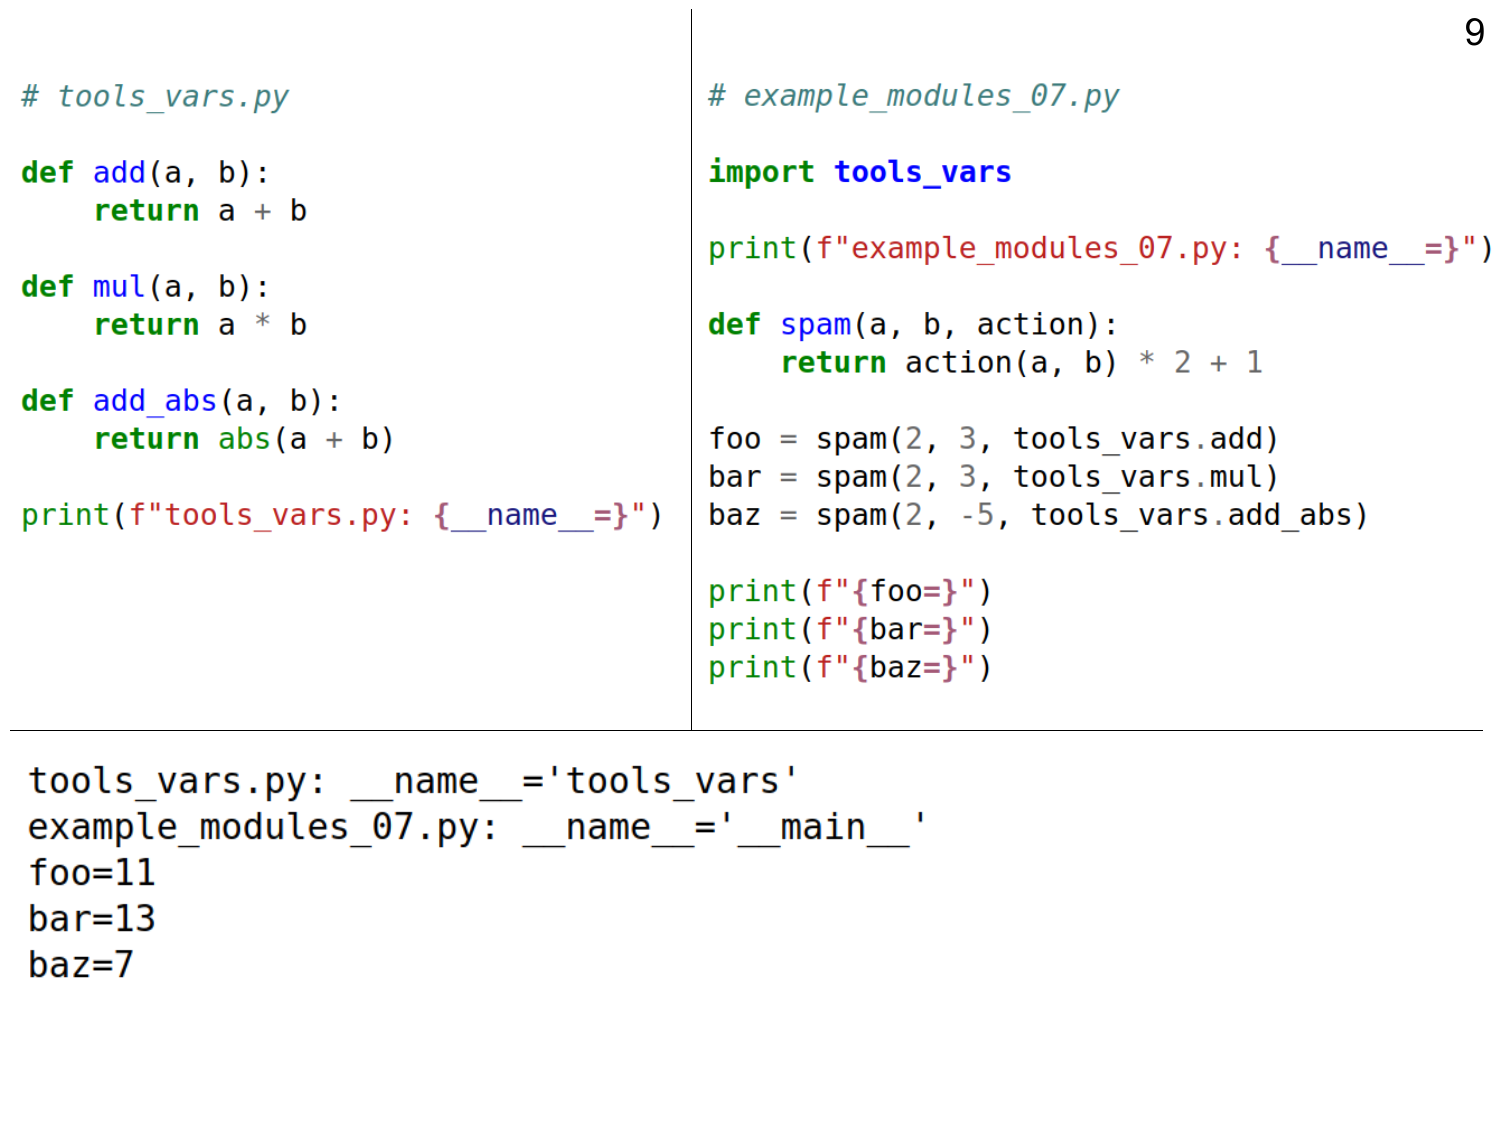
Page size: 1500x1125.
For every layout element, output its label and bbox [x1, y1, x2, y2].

picture [9, 73, 669, 544]
picture [697, 70, 1500, 692]
picture [17, 758, 937, 999]
